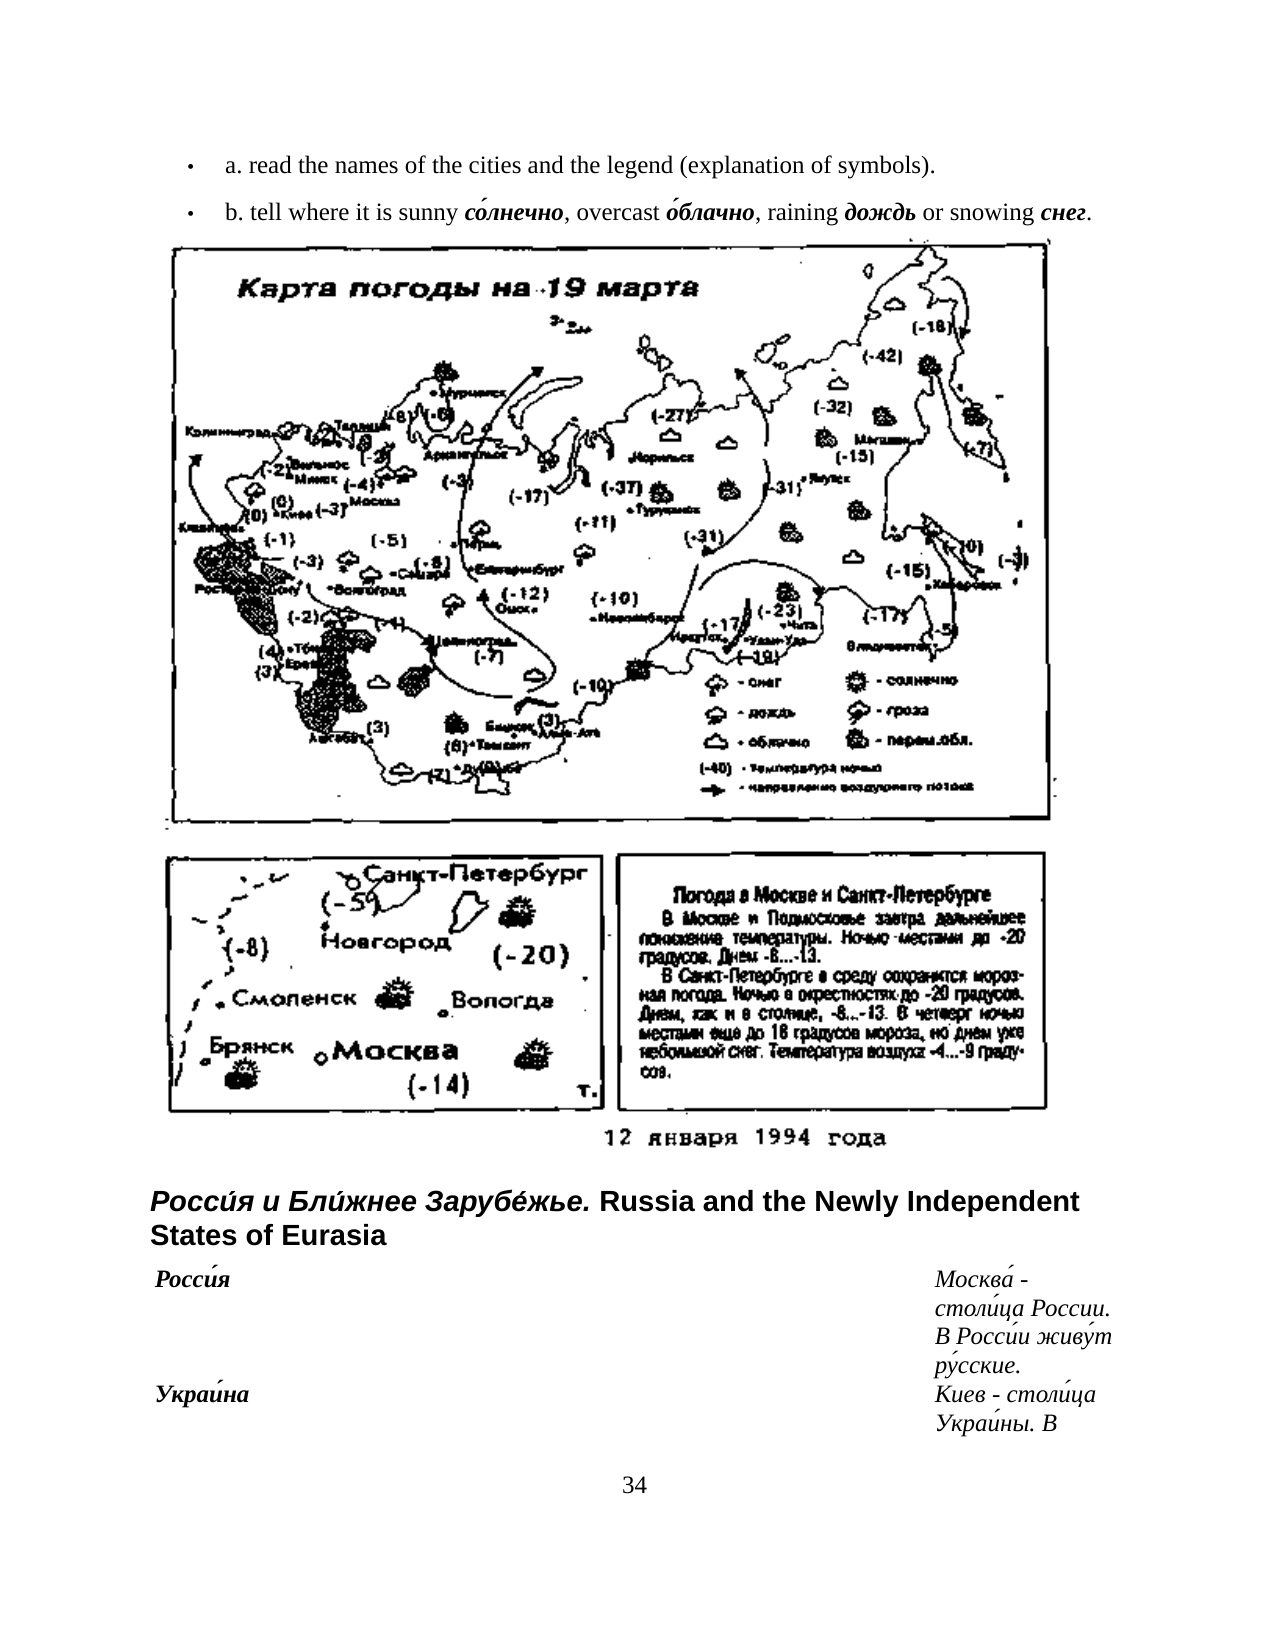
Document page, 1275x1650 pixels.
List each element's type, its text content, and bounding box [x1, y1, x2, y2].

subtitle Росси́я и Бли́жнее Зарубе́жье. Russia and the Newly Independent States of Eurasia [150, 1184, 1125, 1251]
table_cell Киев - столи́ца Украи́ны. В [930, 1379, 1125, 1436]
table_header Росси́я [150, 1264, 930, 1379]
table_cell Украи́на [150, 1379, 930, 1436]
list b. tell where it is sunny со́лнечно, overcast о́блачно, raining дождь or snowing снег. [187, 197, 1125, 225]
table_header Москва́ - столи́ца России. В Росси́и живу́т ру́сские. [930, 1264, 1125, 1379]
picture [150, 234, 1096, 1160]
list a. read the names of the cities and the legend (explanation of symbols). [187, 150, 1125, 179]
